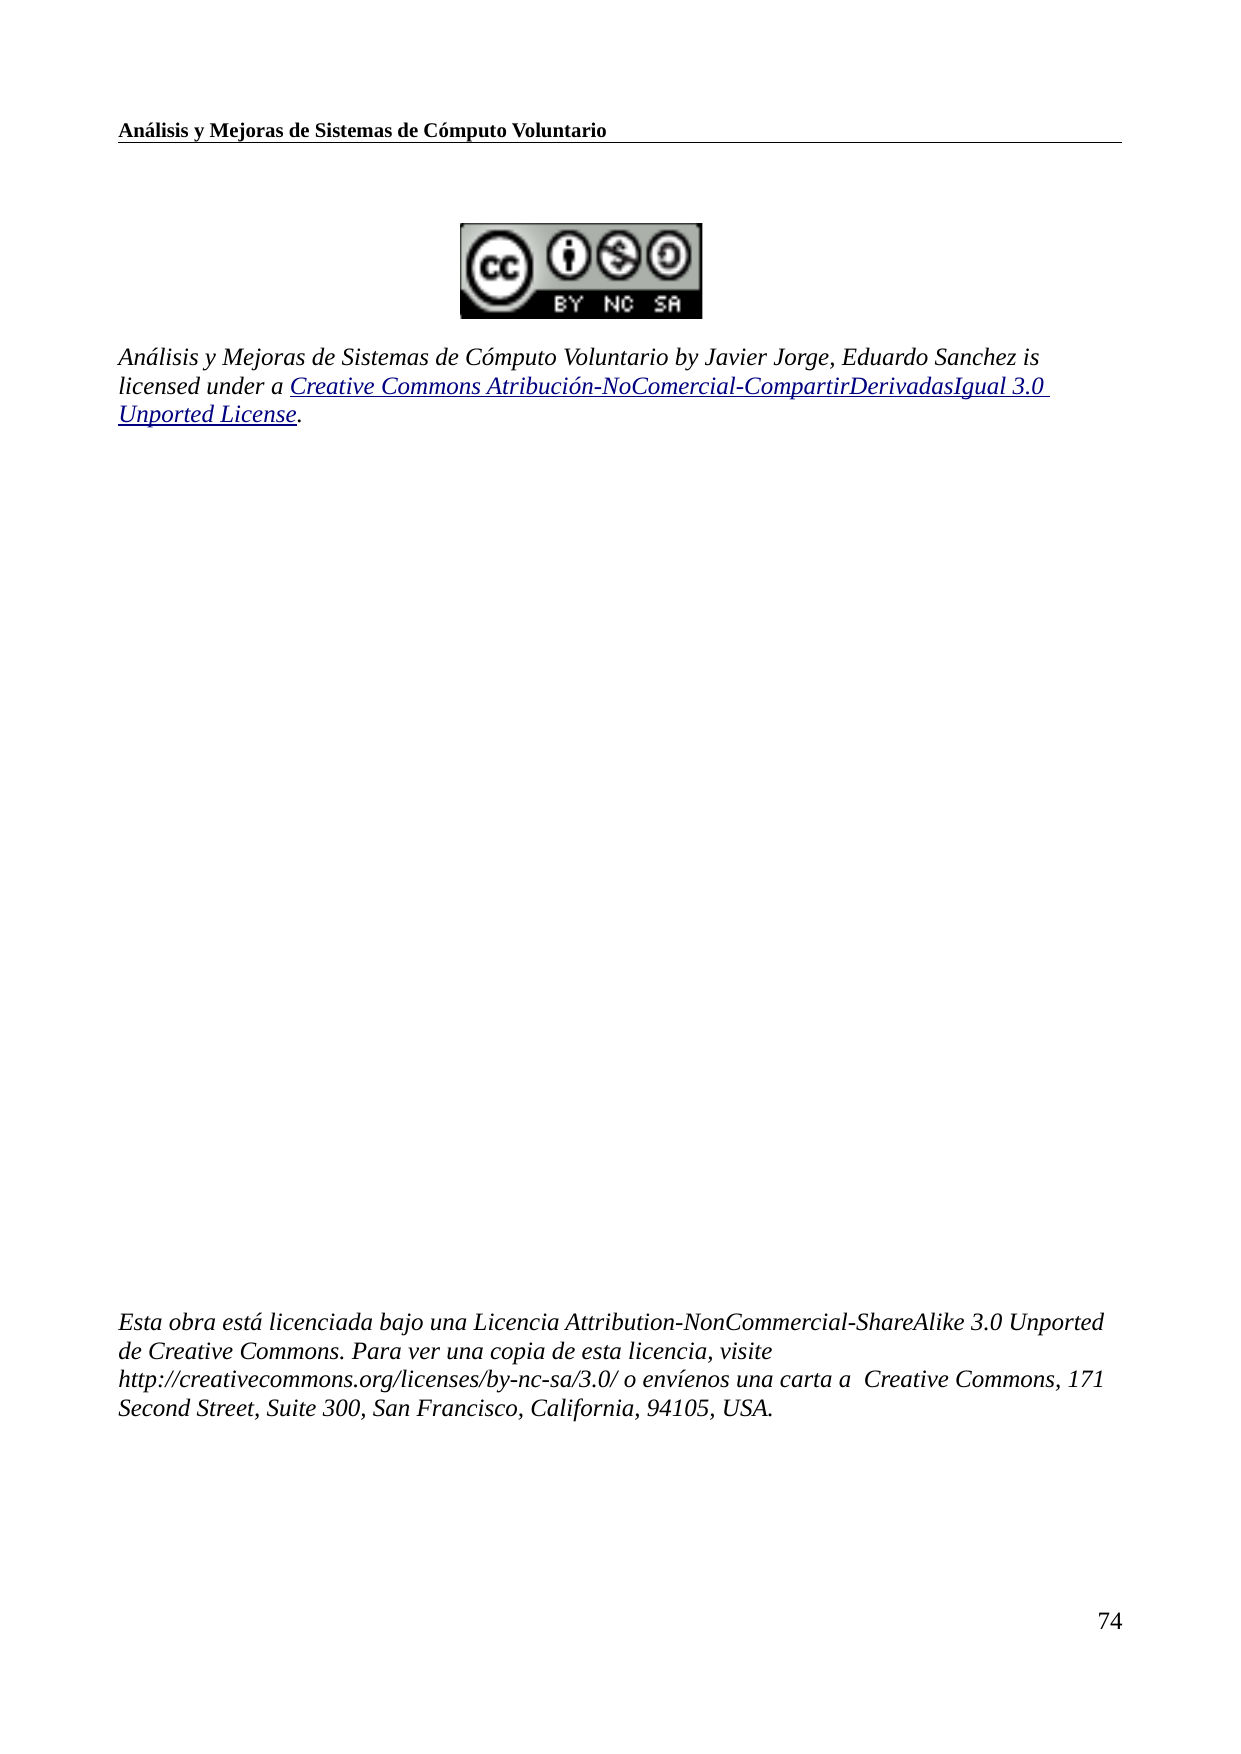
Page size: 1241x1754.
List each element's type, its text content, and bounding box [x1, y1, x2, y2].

text Análisis y Mejoras de Sistemas de Cómputo Voluntario by Javier Jorge, Eduardo Sanchez is licensed under a Creative Commons Atribución-NoComercial-CompartirDerivadasIgual 3.0 Unported License. [118, 342, 1122, 428]
picture [460, 223, 703, 319]
text Esta obra está licenciada bajo una Licencia Attribution-NonCommercial-ShareAlike 3.0 Unported de Creative Commons. Para ver una copia de esta licencia, visite http://creativecommons.org/licenses/by-nc-sa/3.0/ o envíenos una carta a Creative Commons, 171 Second Street, Suite 300, San Francisco, California, 94105, USA. [118, 1307, 1122, 1422]
